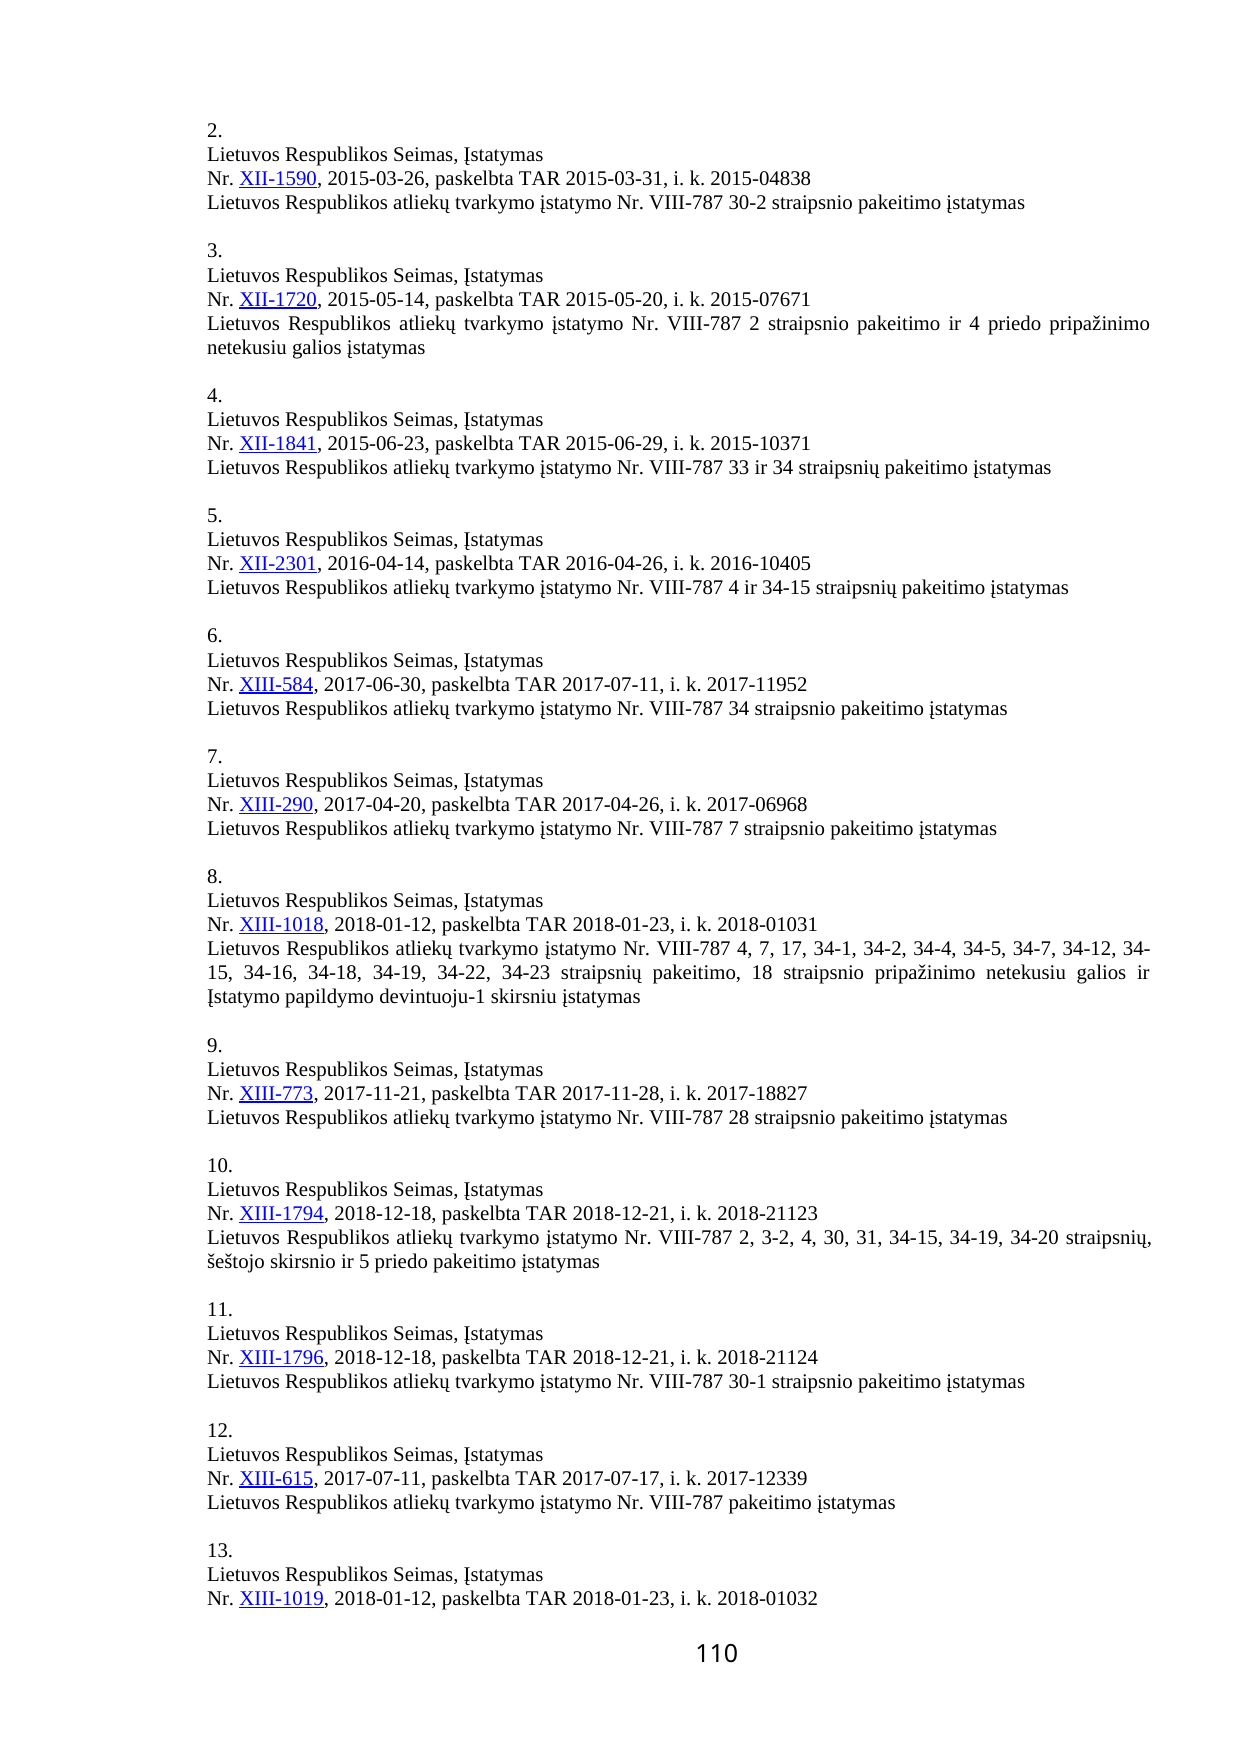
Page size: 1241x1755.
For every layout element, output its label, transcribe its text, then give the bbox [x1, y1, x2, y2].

text Lietuvos Respublikos Seimas, Įstatymas [207, 1321, 1152, 1345]
text Lietuvos Respublikos Seimas, Įstatymas [207, 888, 1152, 912]
text Lietuvos Respublikos Seimas, Įstatymas [207, 407, 1152, 431]
text Lietuvos Respublikos atliekų tvarkymo įstatymo Nr. VIII-787 28 straipsnio pakeitimo įstatymas [207, 1105, 1152, 1129]
text Nr. XIII-290, 2017-04-20, paskelbta TAR 2017-04-26, i. k. 2017-06968 [207, 792, 1152, 816]
text Nr. XIII-1794, 2018-12-18, paskelbta TAR 2018-12-21, i. k. 2018-21123 [207, 1201, 1152, 1225]
text 12. [207, 1417, 1152, 1442]
text 9. [207, 1032, 1152, 1057]
text 11. [207, 1297, 1152, 1321]
text Nr. XIII-1019, 2018-01-12, paskelbta TAR 2018-01-23, i. k. 2018-01032 [207, 1586, 1152, 1610]
text Nr. XIII-615, 2017-07-11, paskelbta TAR 2017-07-17, i. k. 2017-12339 [207, 1466, 1152, 1490]
text Lietuvos Respublikos atliekų tvarkymo įstatymo Nr. VIII-787 pakeitimo įstatymas [207, 1490, 1152, 1514]
text 5. [207, 503, 1152, 527]
text Nr. XIII-584, 2017-06-30, paskelbta TAR 2017-07-11, i. k. 2017-11952 [207, 672, 1152, 696]
text Nr. XIII-1018, 2018-01-12, paskelbta TAR 2018-01-23, i. k. 2018-01031 [207, 912, 1152, 936]
text 4. [207, 383, 1152, 407]
text 13. [207, 1538, 1152, 1562]
text Lietuvos Respublikos Seimas, Įstatymas [207, 768, 1152, 792]
text Lietuvos Respublikos Seimas, Įstatymas [207, 262, 1152, 287]
text Lietuvos Respublikos Seimas, Įstatymas [207, 647, 1152, 672]
text Nr. XII-1841, 2015-06-23, paskelbta TAR 2015-06-29, i. k. 2015-10371 [207, 431, 1152, 455]
text Nr. XIII-1796, 2018-12-18, paskelbta TAR 2018-12-21, i. k. 2018-21124 [207, 1345, 1152, 1369]
text Nr. XII-2301, 2016-04-14, paskelbta TAR 2016-04-26, i. k. 2016-10405 [207, 551, 1152, 575]
text Lietuvos Respublikos atliekų tvarkymo įstatymo Nr. VIII-787 30-2 straipsnio pakeitimo įstatymas [207, 190, 1152, 214]
text Lietuvos Respublikos Seimas, Įstatymas [207, 142, 1152, 166]
text Lietuvos Respublikos Seimas, Įstatymas [207, 1177, 1152, 1201]
text 3. [207, 238, 1152, 262]
text Nr. XII-1720, 2015-05-14, paskelbta TAR 2015-05-20, i. k. 2015-07671 [207, 287, 1152, 311]
text 8. [207, 864, 1152, 888]
text Lietuvos Respublikos atliekų tvarkymo įstatymo Nr. VIII-787 2, 3-2, 4, 30, 31, 34-15, 34-19, 34-20 straipsnių, šeštojo skirsnio ir 5 priedo pakeitimo įstatymas [207, 1225, 1152, 1273]
text Lietuvos Respublikos atliekų tvarkymo įstatymo Nr. VIII-787 33 ir 34 straipsnių pakeitimo įstatymas [207, 455, 1152, 479]
text Nr. XII-1590, 2015-03-26, paskelbta TAR 2015-03-31, i. k. 2015-04838 [207, 166, 1152, 190]
text 6. [207, 623, 1152, 647]
text Lietuvos Respublikos Seimas, Įstatymas [207, 1057, 1152, 1081]
text Lietuvos Respublikos atliekų tvarkymo įstatymo Nr. VIII-787 7 straipsnio pakeitimo įstatymas [207, 816, 1152, 840]
text Lietuvos Respublikos Seimas, Įstatymas [207, 527, 1152, 551]
text Lietuvos Respublikos Seimas, Įstatymas [207, 1562, 1152, 1586]
text Lietuvos Respublikos atliekų tvarkymo įstatymo Nr. VIII-787 2 straipsnio pakeitimo ir 4 priedo pripažinimo netekusiu galios įstatymas [207, 311, 1152, 359]
text Nr. XIII-773, 2017-11-21, paskelbta TAR 2017-11-28, i. k. 2017-18827 [207, 1081, 1152, 1105]
text 10. [207, 1153, 1152, 1177]
text Lietuvos Respublikos atliekų tvarkymo įstatymo Nr. VIII-787 4 ir 34-15 straipsnių pakeitimo įstatymas [207, 575, 1152, 599]
text 2. [207, 118, 1152, 142]
text 7. [207, 744, 1152, 768]
text Lietuvos Respublikos atliekų tvarkymo įstatymo Nr. VIII-787 30-1 straipsnio pakeitimo įstatymas [207, 1369, 1152, 1393]
text Lietuvos Respublikos atliekų tvarkymo įstatymo Nr. VIII-787 4, 7, 17, 34-1, 34-2, 34-4, 34-5, 34-7, 34-12, 34-15, 34-16, 34-18, 34-19, 34-22, 34-23 straipsnių pakeitimo, 18 straipsnio pripažinimo netekusiu galios ir Įstatymo papildymo devintuoju-1 skirsniu įstatymas [207, 936, 1152, 1008]
text Lietuvos Respublikos Seimas, Įstatymas [207, 1442, 1152, 1466]
text Lietuvos Respublikos atliekų tvarkymo įstatymo Nr. VIII-787 34 straipsnio pakeitimo įstatymas [207, 696, 1152, 720]
